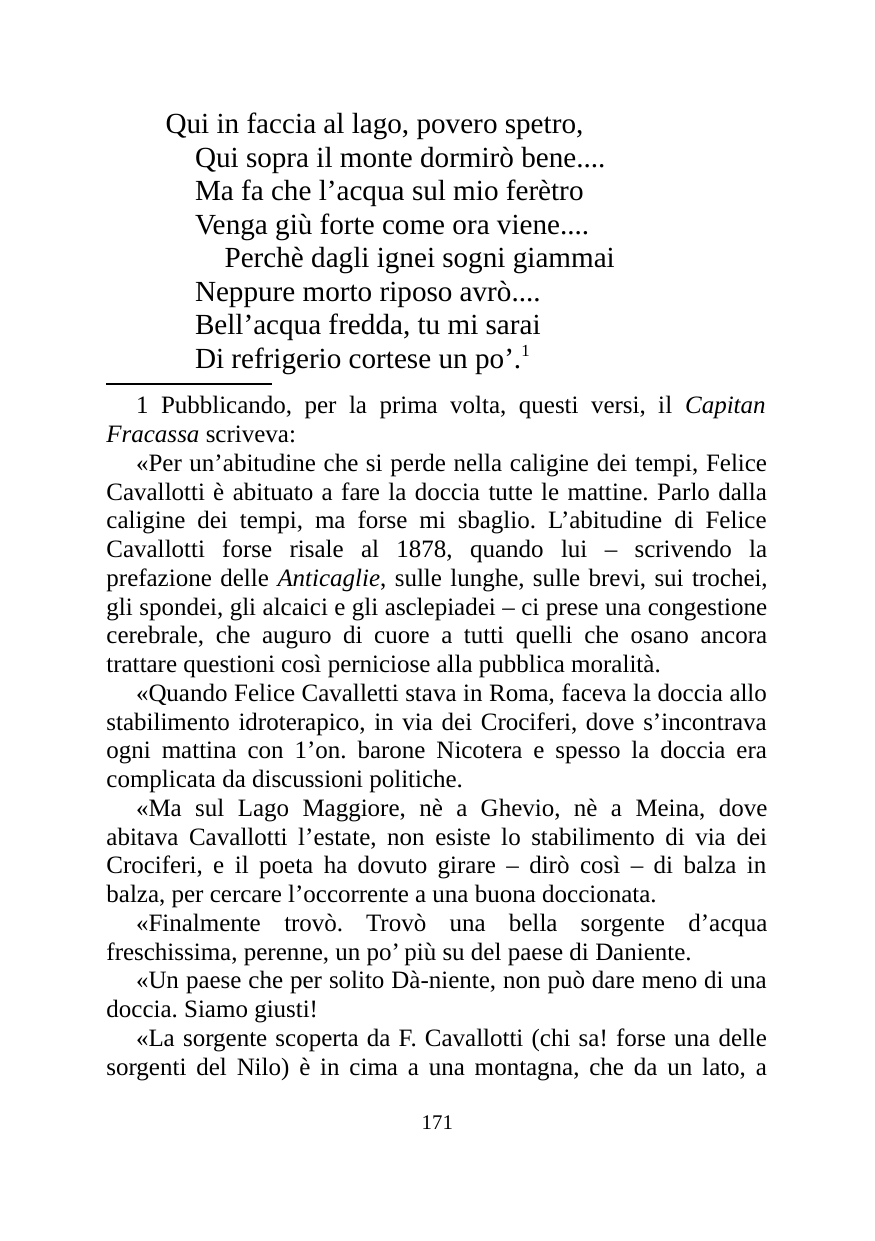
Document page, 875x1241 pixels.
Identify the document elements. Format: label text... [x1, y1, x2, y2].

text «Finalmente trovò. Trovò una bella sorgente d’acqua freschissima, perenne, un po’ più su del paese di Daniente. [106, 908, 768, 965]
text «Ma sul Lago Maggiore, nè a Ghevio, nè a Meina, dove abitava Cavallotti l’estate, non esiste lo stabilimento di via dei Crociferi, e il poeta ha dovuto girare – dirò così – di balza in balza, per cercare l’occorrente a una buona doccionata. [106, 793, 768, 908]
text «Quando Felice Cavalletti stava in Roma, faceva la doccia allo stabilimento idroterapico, in via dei Crociferi, dove s’incontrava ogni mattina con 1’on. barone Nicotera e spesso la doccia era complicata da discussioni politiche. [106, 678, 768, 793]
text «Per un’abitudine che si perde nella caligine dei tempi, Felice Cavallotti è abituato a fare la doccia tutte le mattine. Parlo dalla caligine dei tempi, ma forse mi sbaglio. L’abitudine di Felice Cavallotti forse risale al 1878, quando lui – scrivendo la prefazione delle Anticaglie, sulle lunghe, sulle brevi, sui trochei, gli spondei, gli alcaici e gli asclepiadei – ci prese una congestione cerebrale, che auguro di cuore a tutti quelli che osano ancora trattare questioni così perniciose alla pubblica moralità. [106, 448, 768, 678]
text Qui in faccia al lago, povero spetro, Qui sopra il monte dormirò bene.... Ma fa che l’acqua sul mio ferètro Venga giù forte come ora viene.... [165, 106, 768, 240]
text «Un paese che per solito Dà-niente, non può dare meno di una doccia. Siamo giusti! [106, 965, 768, 1023]
text Pubblicando, per la prima volta, questi versi, il Capitan Fracassa scriveva: [106, 390, 768, 448]
text Perchè dagli ignei sogni giammai Neppure morto riposo avrò.... Bell’acqua fredda, tu mi sarai Di refrigerio cortese un po’. [195, 240, 768, 374]
text «La sorgente scoperta da F. Cavallotti (chi sa! forse una delle sorgenti del Nilo) è in cima a una montagna, che da un lato, a [106, 1023, 768, 1080]
